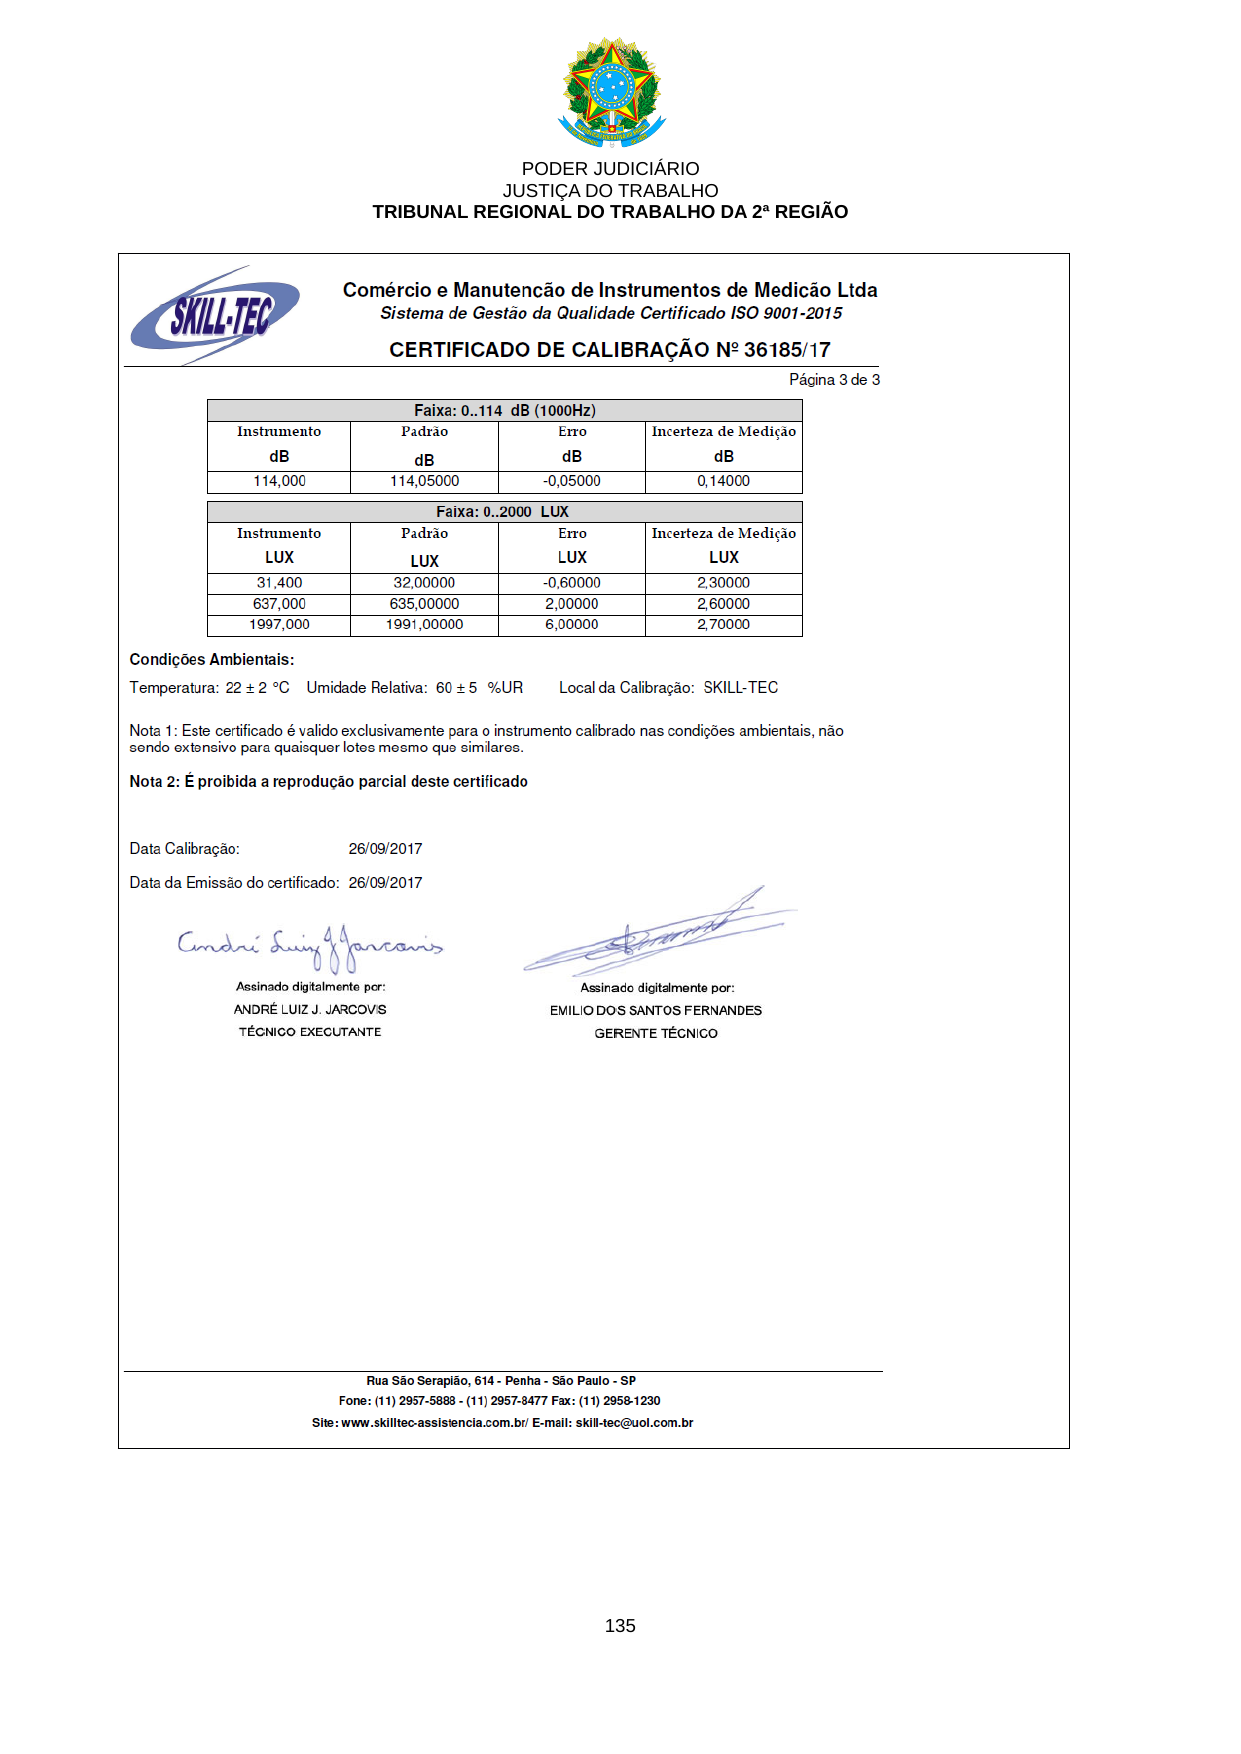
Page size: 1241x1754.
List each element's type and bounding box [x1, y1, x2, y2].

table_header [119, 254, 1069, 1447]
